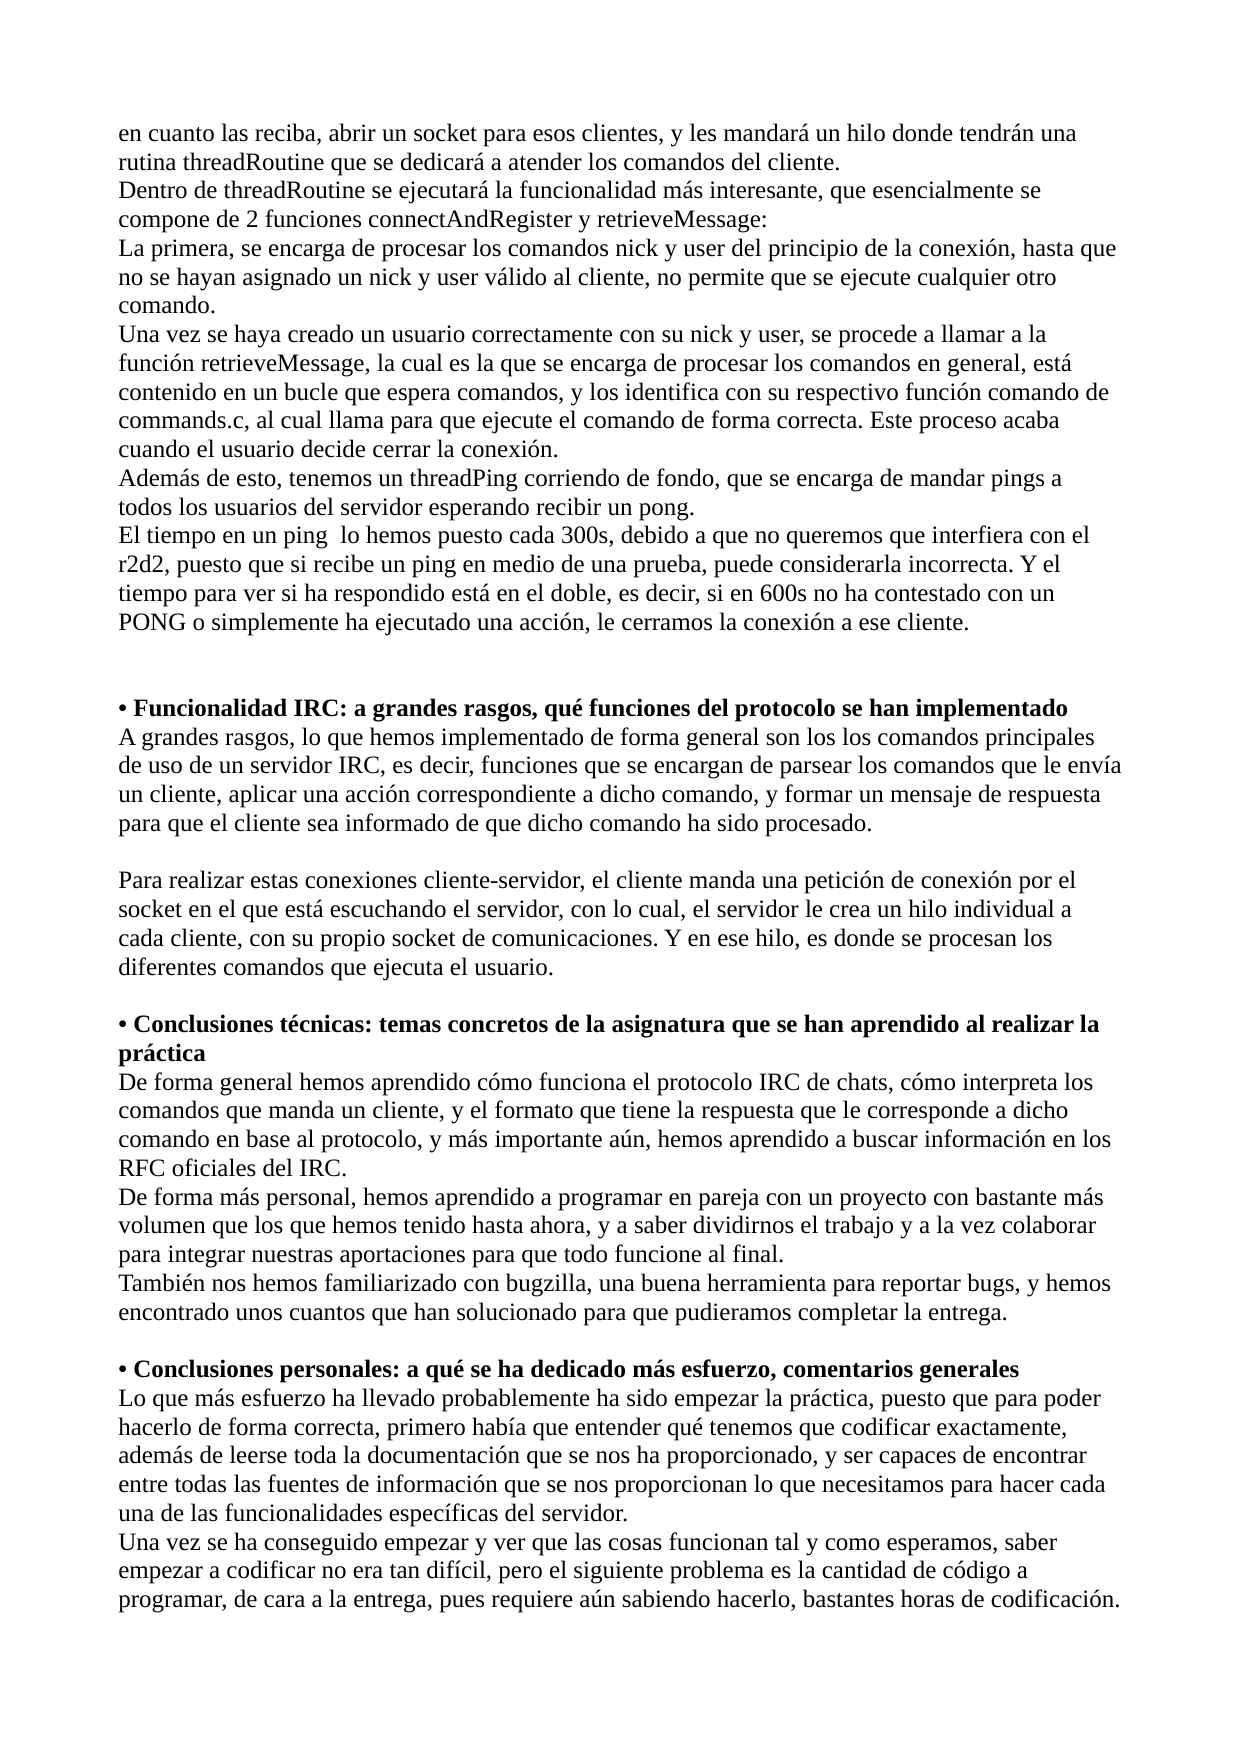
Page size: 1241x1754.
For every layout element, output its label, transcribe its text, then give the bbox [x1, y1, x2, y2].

text Dentro de threadRoutine se ejecutará la funcionalidad más interesante, que esencialmente se compone de 2 funciones connectAndRegister y retrieveMessage: [118, 176, 1122, 233]
text El tiempo en un ping lo hemos puesto cada 300s, debido a que no queremos que interfiera con el r2d2, puesto que si recibe un ping en medio de una prueba, puede considerarla incorrecta. Y el tiempo para ver si ha respondido está en el doble, es decir, si en 600s no ha contestado con un PONG o simplemente ha ejecutado una acción, le cerramos la conexión a ese cliente. [118, 521, 1122, 636]
text • Funcionalidad IRC: a grandes rasgos, qué funciones del protocolo se han implementado [118, 693, 1122, 722]
text Una vez se ha conseguido empezar y ver que las cosas funcionan tal y como esperamos, saber empezar a codificar no era tan difícil, pero el siguiente problema es la cantidad de código a programar, de cara a la entrega, pues requiere aún sabiendo hacerlo, bastantes horas de codificación. [118, 1527, 1122, 1613]
text en cuanto las reciba, abrir un socket para esos clientes, y les mandará un hilo donde tendrán una rutina threadRoutine que se dedicará a atender los comandos del cliente. [118, 118, 1122, 176]
text De forma más personal, hemos aprendido a programar en pareja con un proyecto con bastante más volumen que los que hemos tenido hasta ahora, y a saber dividirnos el trabajo y a la vez colaborar para integrar nuestras aportaciones para que todo funcione al final. [118, 1182, 1122, 1268]
text Una vez se haya creado un usuario correctamente con su nick y user, se procede a llamar a la función retrieveMessage, la cual es la que se encarga de procesar los comandos en general, está contenido en un bucle que espera comandos, y los identifica con su respectivo función comando de commands.c, al cual llama para que ejecute el comando de forma correcta. Este proceso acaba cuando el usuario decide cerrar la conexión. [118, 319, 1122, 463]
text La primera, se encarga de procesar los comandos nick y user del principio de la conexión, hasta que no se hayan asignado un nick y user válido al cliente, no permite que se ejecute cualquier otro comando. [118, 233, 1122, 319]
text También nos hemos familiarizado con bugzilla, una buena herramienta para reportar bugs, y hemos encontrado unos cuantos que han solucionado para que pudieramos completar la entrega. [118, 1268, 1122, 1326]
text • Conclusiones personales: a qué se ha dedicado más esfuerzo, comentarios generales [118, 1354, 1122, 1383]
text Además de esto, tenemos un threadPing corriendo de fondo, que se encarga de mandar pings a todos los usuarios del servidor esperando recibir un pong. [118, 463, 1122, 521]
text • Conclusiones técnicas: temas concretos de la asignatura que se han aprendido al realizar la práctica [118, 1009, 1122, 1067]
text A grandes rasgos, lo que hemos implementado de forma general son los los comandos principales de uso de un servidor IRC, es decir, funciones que se encargan de parsear los comandos que le envía un cliente, aplicar una acción correspondiente a dicho comando, y formar un mensaje de respuesta para que el cliente sea informado de que dicho comando ha sido procesado. [118, 722, 1122, 837]
text Para realizar estas conexiones cliente-servidor, el cliente manda una petición de conexión por el socket en el que está escuchando el servidor, con lo cual, el servidor le crea un hilo individual a cada cliente, con su propio socket de comunicaciones. Y en ese hilo, es donde se procesan los diferentes comandos que ejecuta el usuario. [118, 866, 1122, 981]
text Lo que más esfuerzo ha llevado probablemente ha sido empezar la práctica, puesto que para poder hacerlo de forma correcta, primero había que entender qué tenemos que codificar exactamente, además de leerse toda la documentación que se nos ha proporcionado, y ser capaces de encontrar entre todas las fuentes de información que se nos proporcionan lo que necesitamos para hacer cada una de las funcionalidades específicas del servidor. [118, 1383, 1122, 1527]
text De forma general hemos aprendido cómo funciona el protocolo IRC de chats, cómo interpreta los comandos que manda un cliente, y el formato que tiene la respuesta que le corresponde a dicho comando en base al protocolo, y más importante aún, hemos aprendido a buscar información en los RFC oficiales del IRC. [118, 1067, 1122, 1182]
